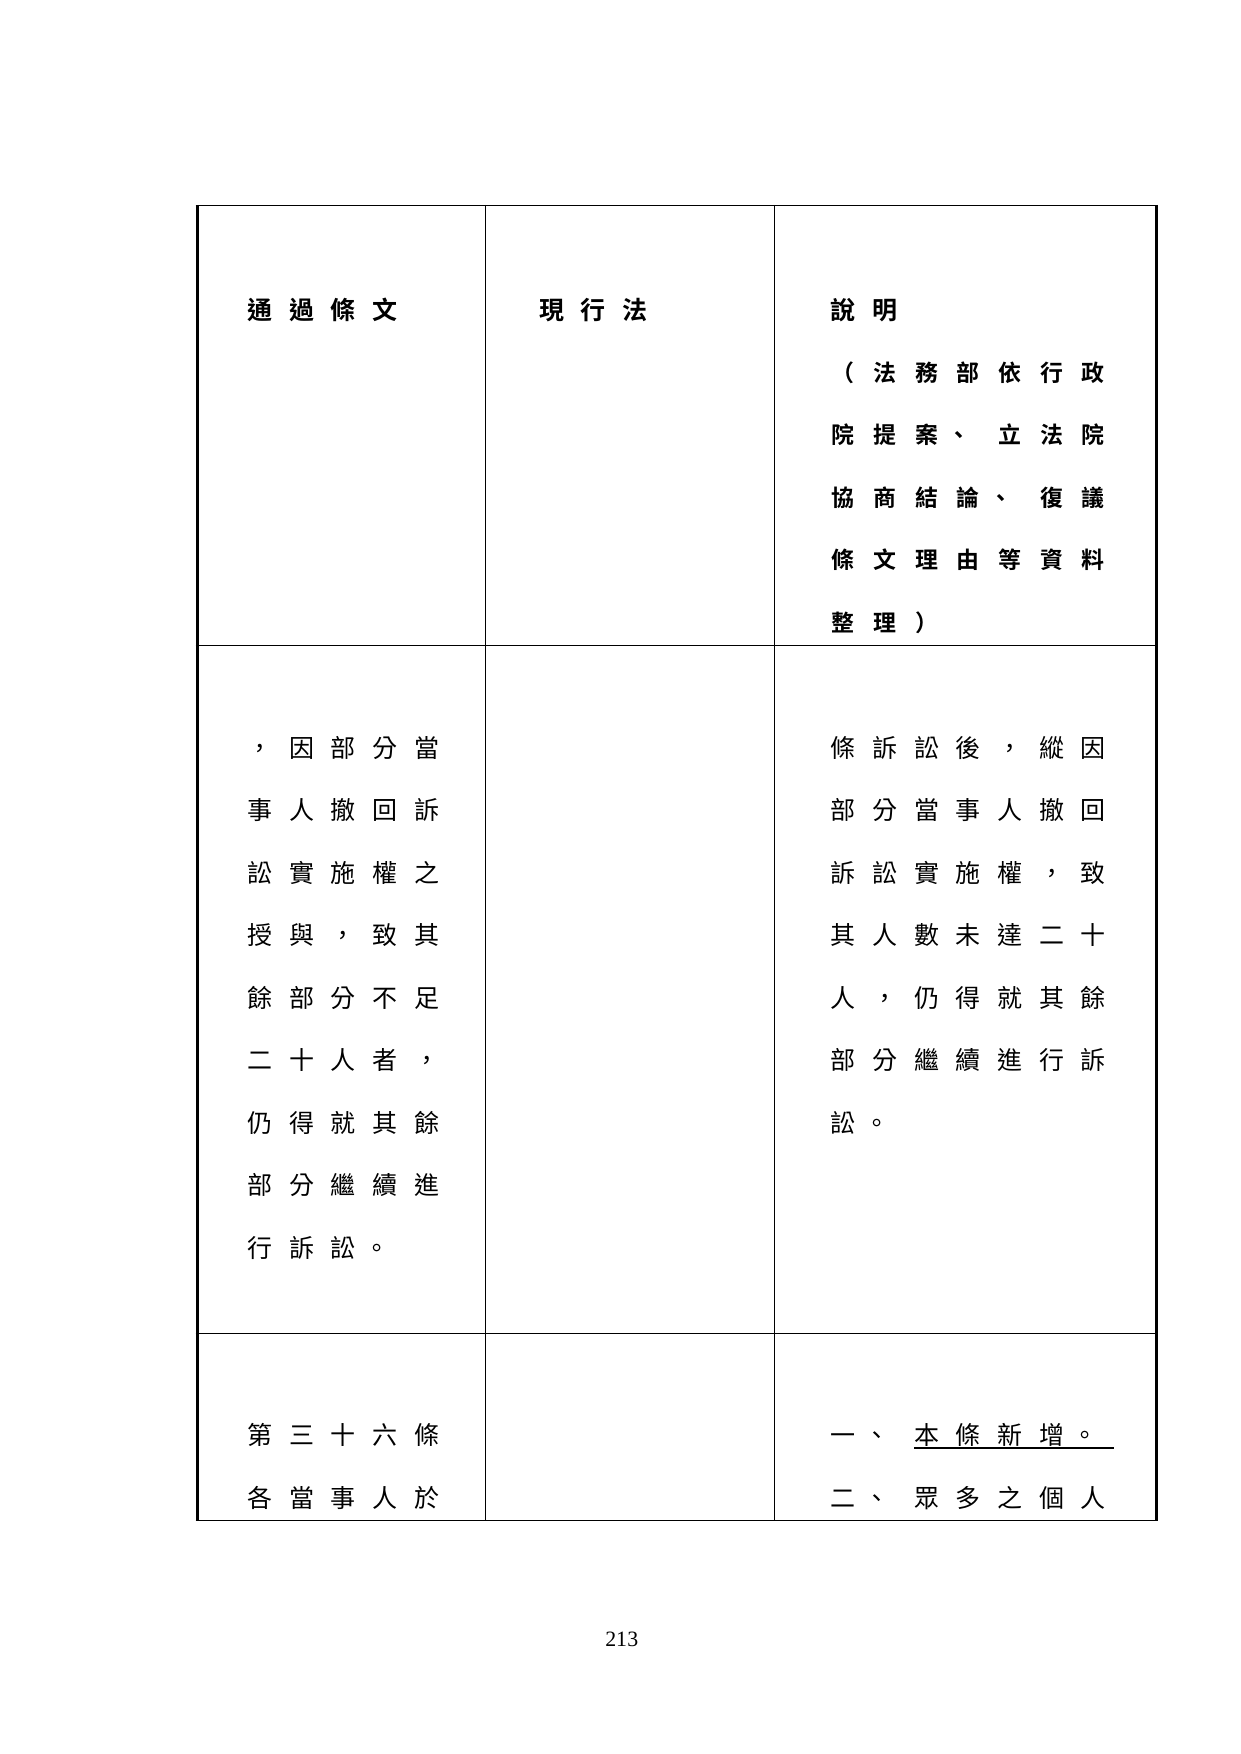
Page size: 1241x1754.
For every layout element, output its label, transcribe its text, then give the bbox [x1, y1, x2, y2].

table_cell ，因部分當事人撤回訴訟實施權之授與，致其餘部分不足二十人者，仍得就其餘部分繼續進行訴訟。 [199, 646, 485, 1333]
table_header 說明 （法務部依行政院提案、立法院協商結論、復議條文理由等資料整理） [775, 206, 1155, 645]
table_header 現行法 [486, 206, 774, 645]
table_header 通過條文 [199, 206, 485, 645]
table_cell [486, 646, 774, 1333]
table_cell [486, 1334, 774, 1520]
table_cell 一、本條新增。 二、眾多之個人 [775, 1334, 1155, 1520]
table_cell 第三十六條 各當事人於 [199, 1334, 485, 1520]
table_cell 條訴訟後，縱因部分當事人撤回訴訟實施權，致其人數未達二十人，仍得就其餘部分繼續進行訴訟。 [775, 646, 1155, 1333]
